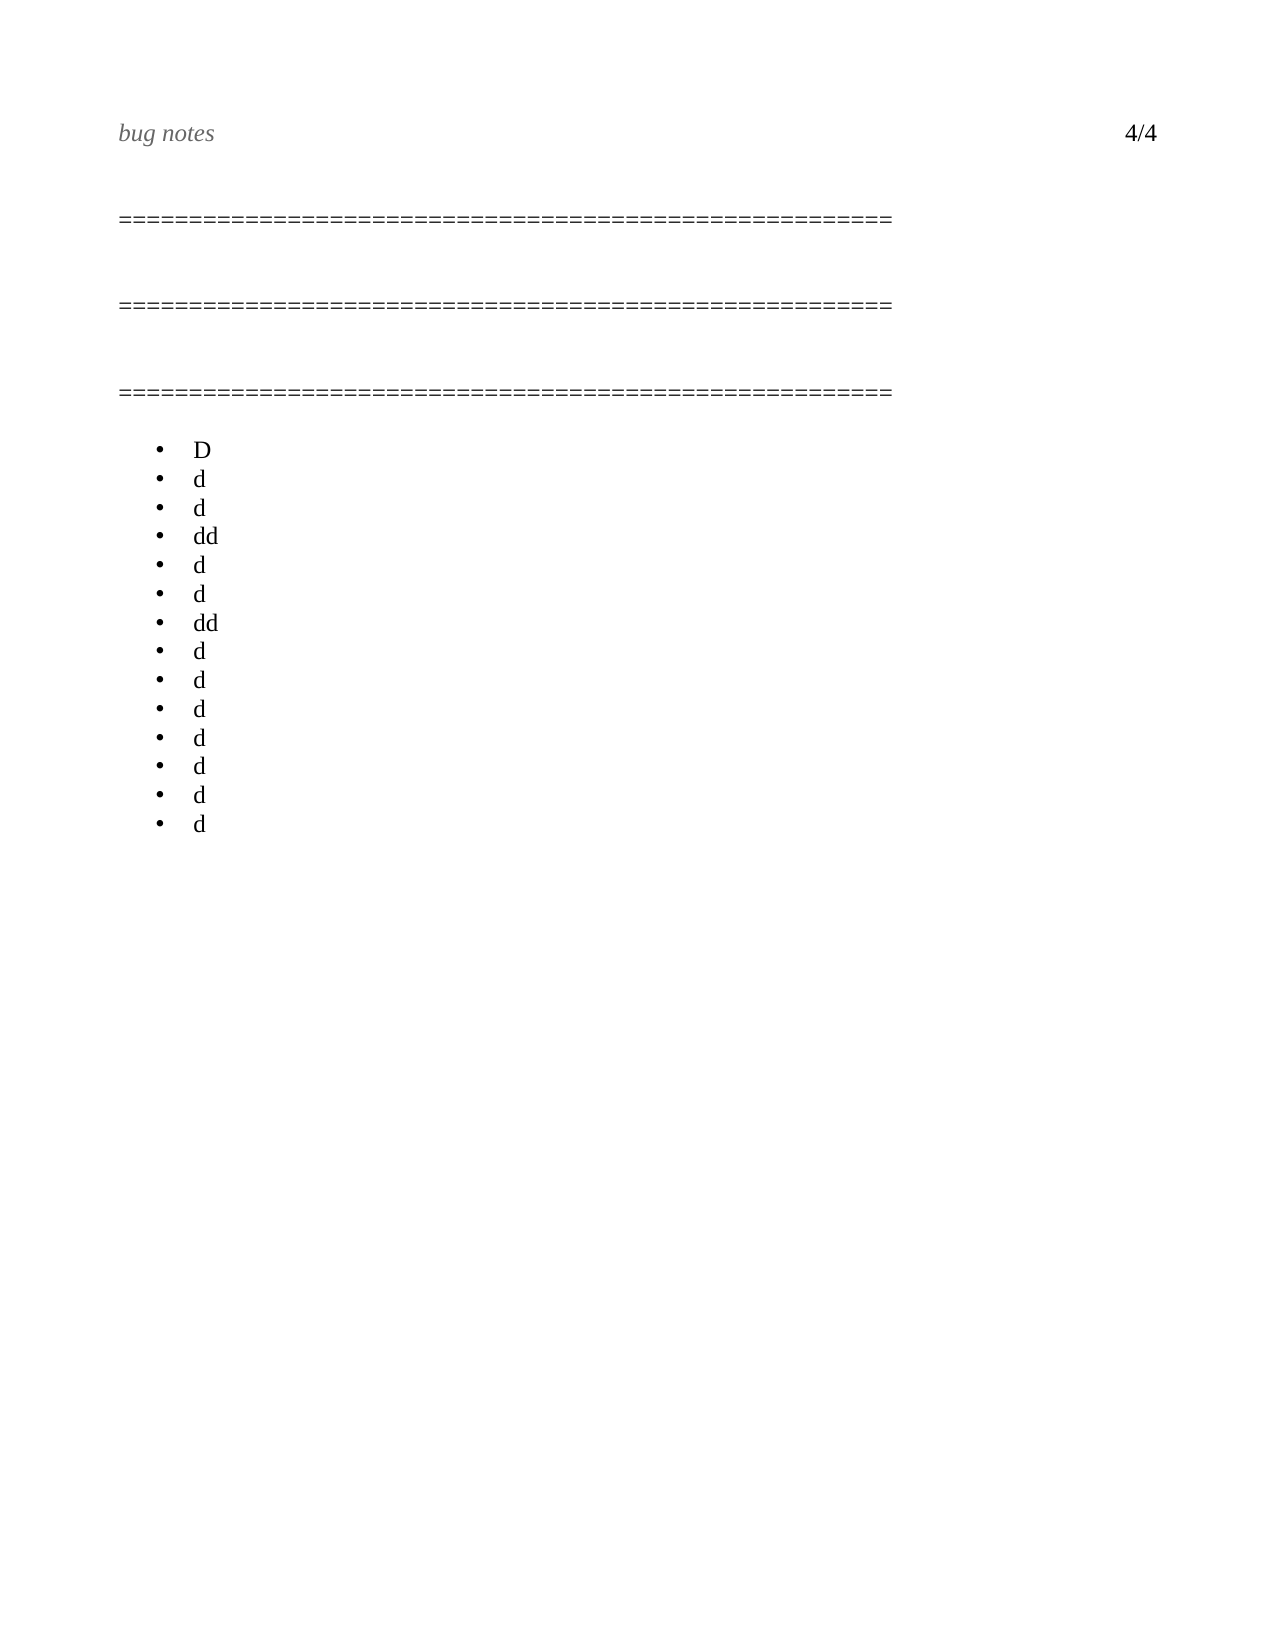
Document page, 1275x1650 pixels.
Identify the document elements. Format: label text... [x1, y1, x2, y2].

list dd [156, 608, 1157, 636]
list d [156, 780, 1157, 809]
text ======================================================= [118, 378, 1157, 406]
list d [156, 665, 1157, 694]
list d [156, 579, 1157, 608]
list dd [156, 521, 1157, 550]
list d [156, 694, 1157, 723]
list d [156, 464, 1157, 493]
list d [156, 809, 1157, 838]
list d [156, 636, 1157, 665]
list D [156, 435, 1157, 464]
text ======================================================= [118, 291, 1157, 320]
list d [156, 751, 1157, 780]
text ======================================================= [118, 205, 1157, 234]
list d [156, 550, 1157, 579]
list d [156, 493, 1157, 521]
list d [156, 723, 1157, 751]
